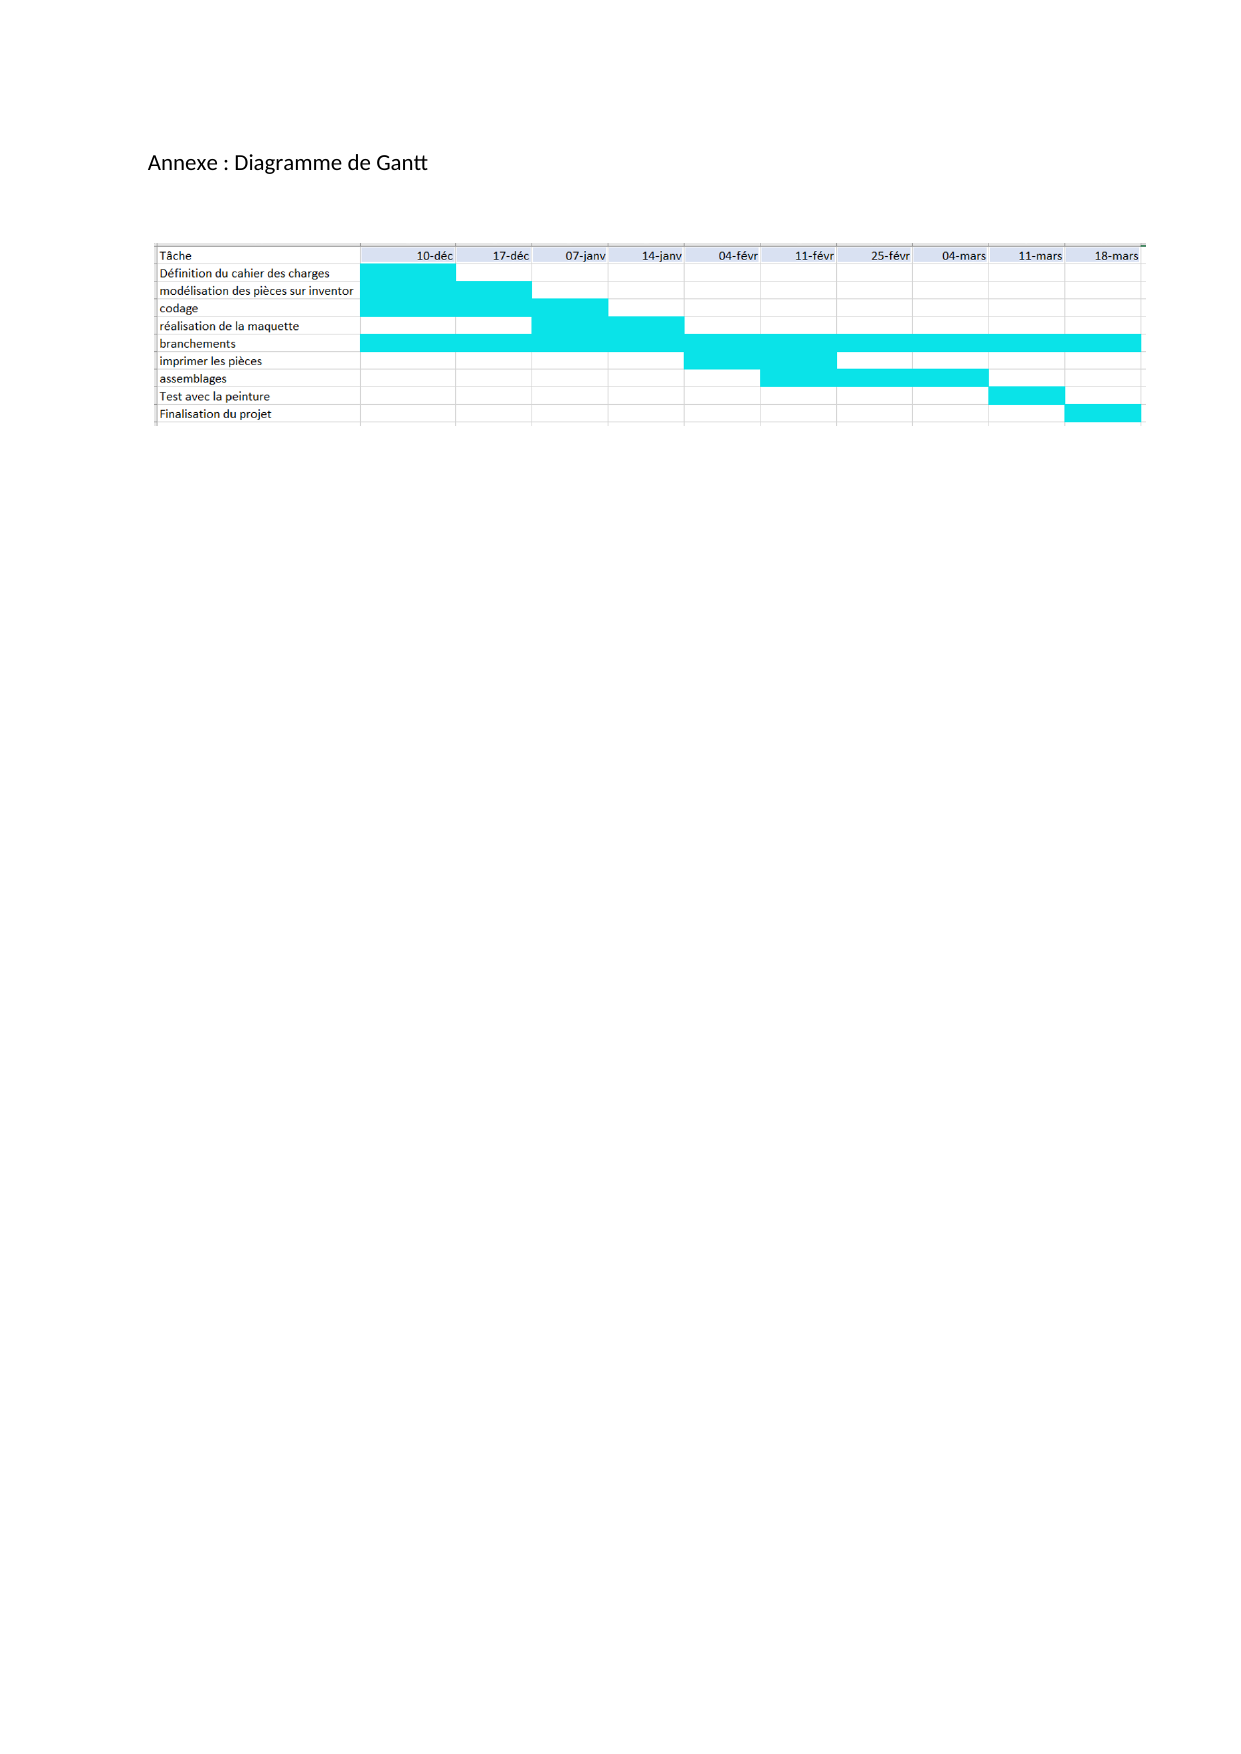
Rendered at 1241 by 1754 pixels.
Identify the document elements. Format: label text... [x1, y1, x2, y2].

text Annexe : Diagramme de Gantt [148, 148, 1093, 176]
